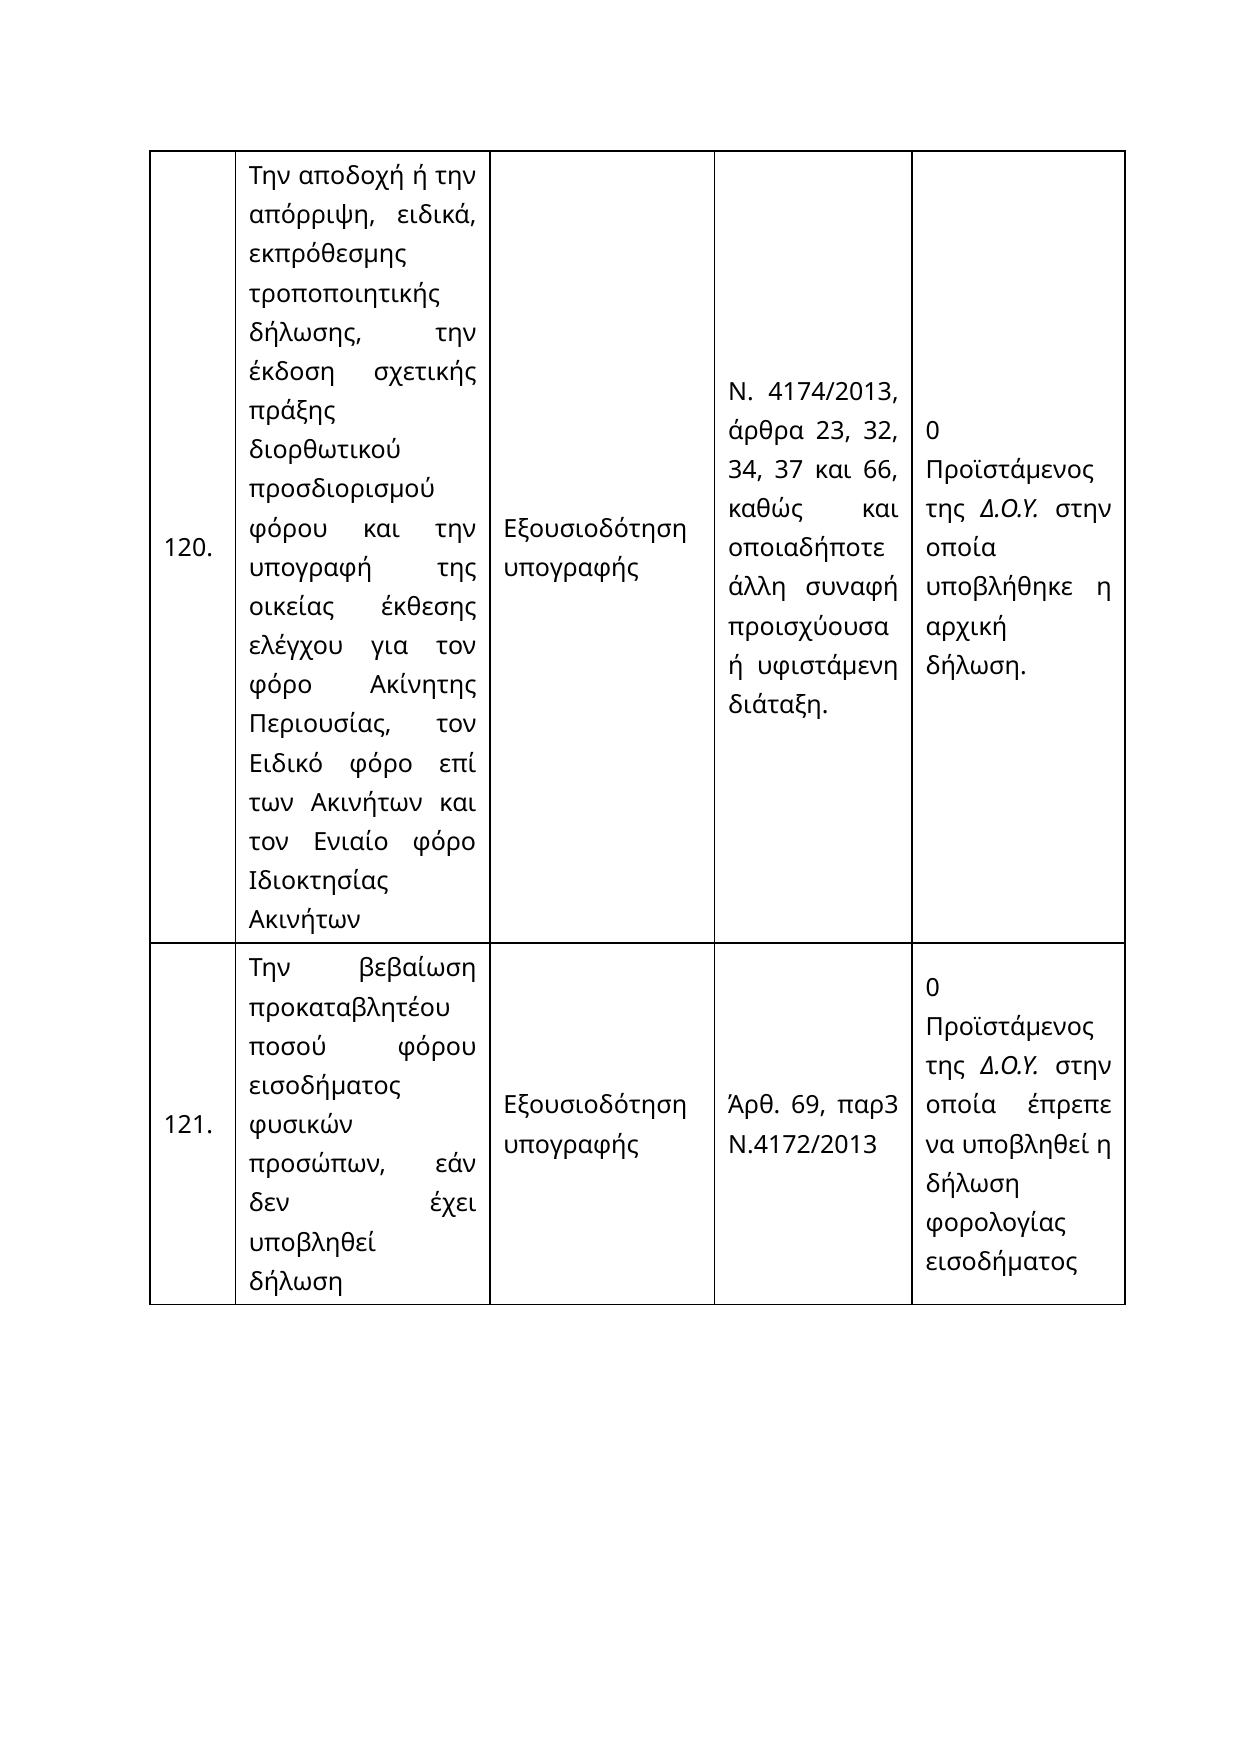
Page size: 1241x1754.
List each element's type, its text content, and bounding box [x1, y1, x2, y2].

table_cell Ν. 4174/2013, άρθρα 23, 32, 34, 37 και 66, καθώς και οποιαδήποτε άλλη συναφή προισχύουσα ή υφιστάμενη διάταξη. [715, 152, 911, 942]
table_cell Εξουσιοδότηση υπογραφής [491, 152, 714, 942]
table_cell 0 Προϊστάμενος της Δ.Ο.Υ. στην οποία έπρεπε να υποβληθεί η δήλωση φορολογίας εισοδήματος [913, 944, 1124, 1304]
table_cell Άρθ. 69, παρ3 Ν.4172/2013 [715, 944, 911, 1304]
table_cell 0 Προϊστάμενος της Δ.Ο.Υ. στην οποία υποβλήθηκε η αρχική δήλωση. [913, 152, 1124, 942]
table_cell Την βεβαίωση προκαταβλητέου ποσού φόρου εισοδήματος φυσικών προσώπων, εάν δεν έχει υποβληθεί δήλωση [236, 944, 489, 1304]
table_cell 120. [151, 152, 235, 942]
table_cell 121. [151, 944, 235, 1304]
table_cell Εξουσιοδότηση υπογραφής [491, 944, 714, 1304]
table_cell Την αποδοχή ή την απόρριψη, ειδικά, εκπρόθεσμης τροποποιητικής δήλωσης, την έκδοση σχετικής πράξης διορθωτικού προσδιορισμού φόρου και την υπογραφή της οικείας έκθεσης ελέγχου για τον φόρο Ακίνητης Περιουσίας, τον Ειδικό φόρο επί των Ακινήτων και τον Ενιαίο φόρο Ιδιοκτησίας Ακινήτων [236, 152, 489, 942]
